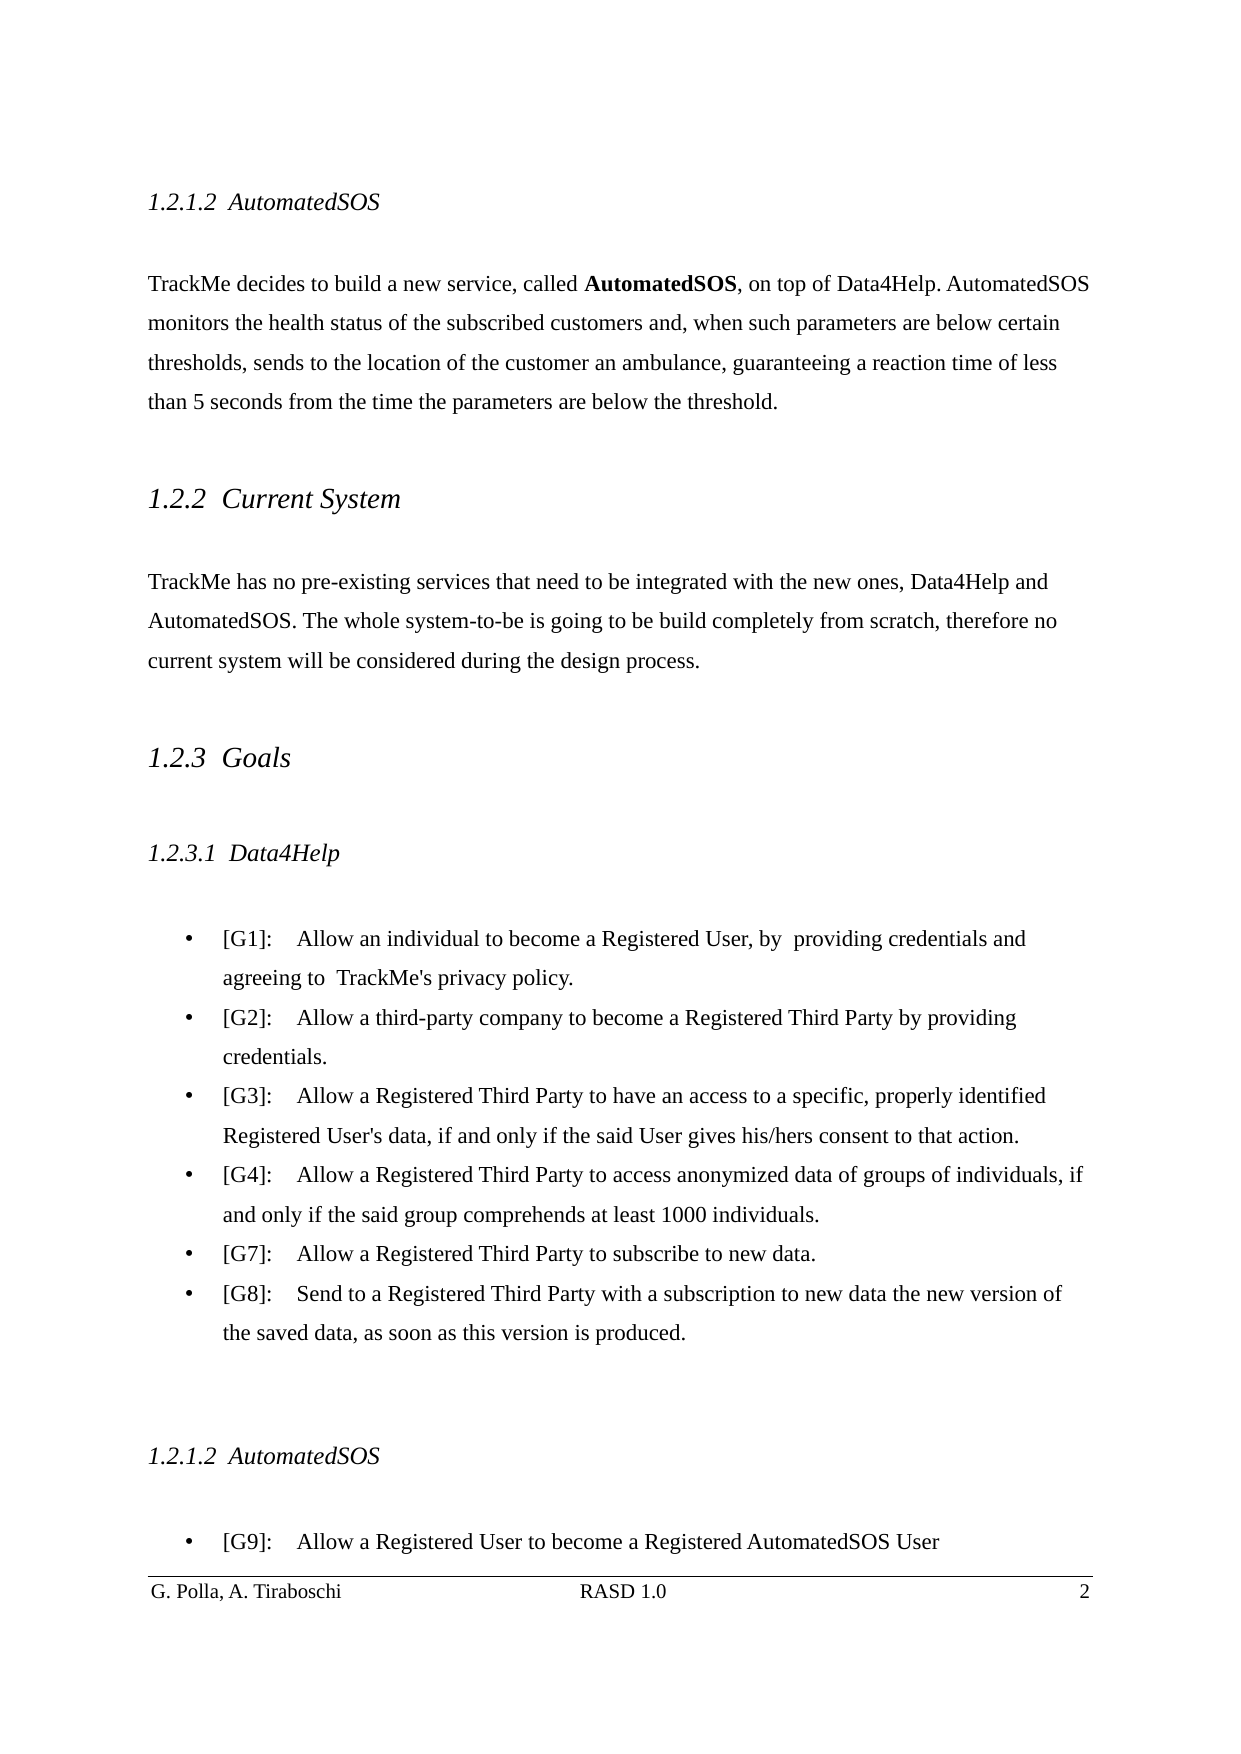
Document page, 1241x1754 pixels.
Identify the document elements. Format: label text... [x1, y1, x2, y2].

text TrackMe decides to build a new service, called AutomatedSOS, on top of Data4Help. AutomatedSOS monitors the health status of the subscribed customers and, when such parameters are below certain thresholds, sends to the location of the customer an ambulance, guaranteeing a reaction time of less than 5 seconds from the time the parameters are below the threshold. 1.2.2 Current System TrackMe has no pre-existing services that need to be integrated with the new ones, Data4Help and AutomatedSOS. The whole system-to-be is going to be build completely from scratch, therefore no current system will be considered during the design process. 1.2.3 Goals 1.2.3.1 Data4Help [148, 230, 1093, 910]
list [G4]: Allow a Registered Third Party to access anonymized data of groups of individuals, if and only if the said group comprehends at least 1000 individuals. [185, 1161, 1093, 1227]
text 1.2.1.2 AutomatedSOS [148, 1441, 1093, 1470]
list [G9]: Allow a Registered User to become a Registered AutomatedSOS User [185, 1528, 1093, 1554]
list [G7]: Allow a Registered Third Party to subscribe to new data. [185, 1240, 1093, 1267]
list [G1]: Allow an individual to become a Registered User, by providing credentials and agreeing to TrackMe's privacy policy. [185, 924, 1093, 990]
list [G8]: Send to a Registered Third Party with a subscription to new data the new version of the saved data, as soon as this version is produced. [185, 1280, 1093, 1385]
list [G3]: Allow a Registered Third Party to have an access to a specific, properly identified Registered User's data, if and only if the said User gives his/hers consent to that action. [185, 1082, 1093, 1148]
list [G2]: Allow a third-party company to become a Registered Third Party by providing credentials. [185, 1003, 1093, 1069]
text 1.2.1.2 AutomatedSOS [148, 187, 1093, 216]
